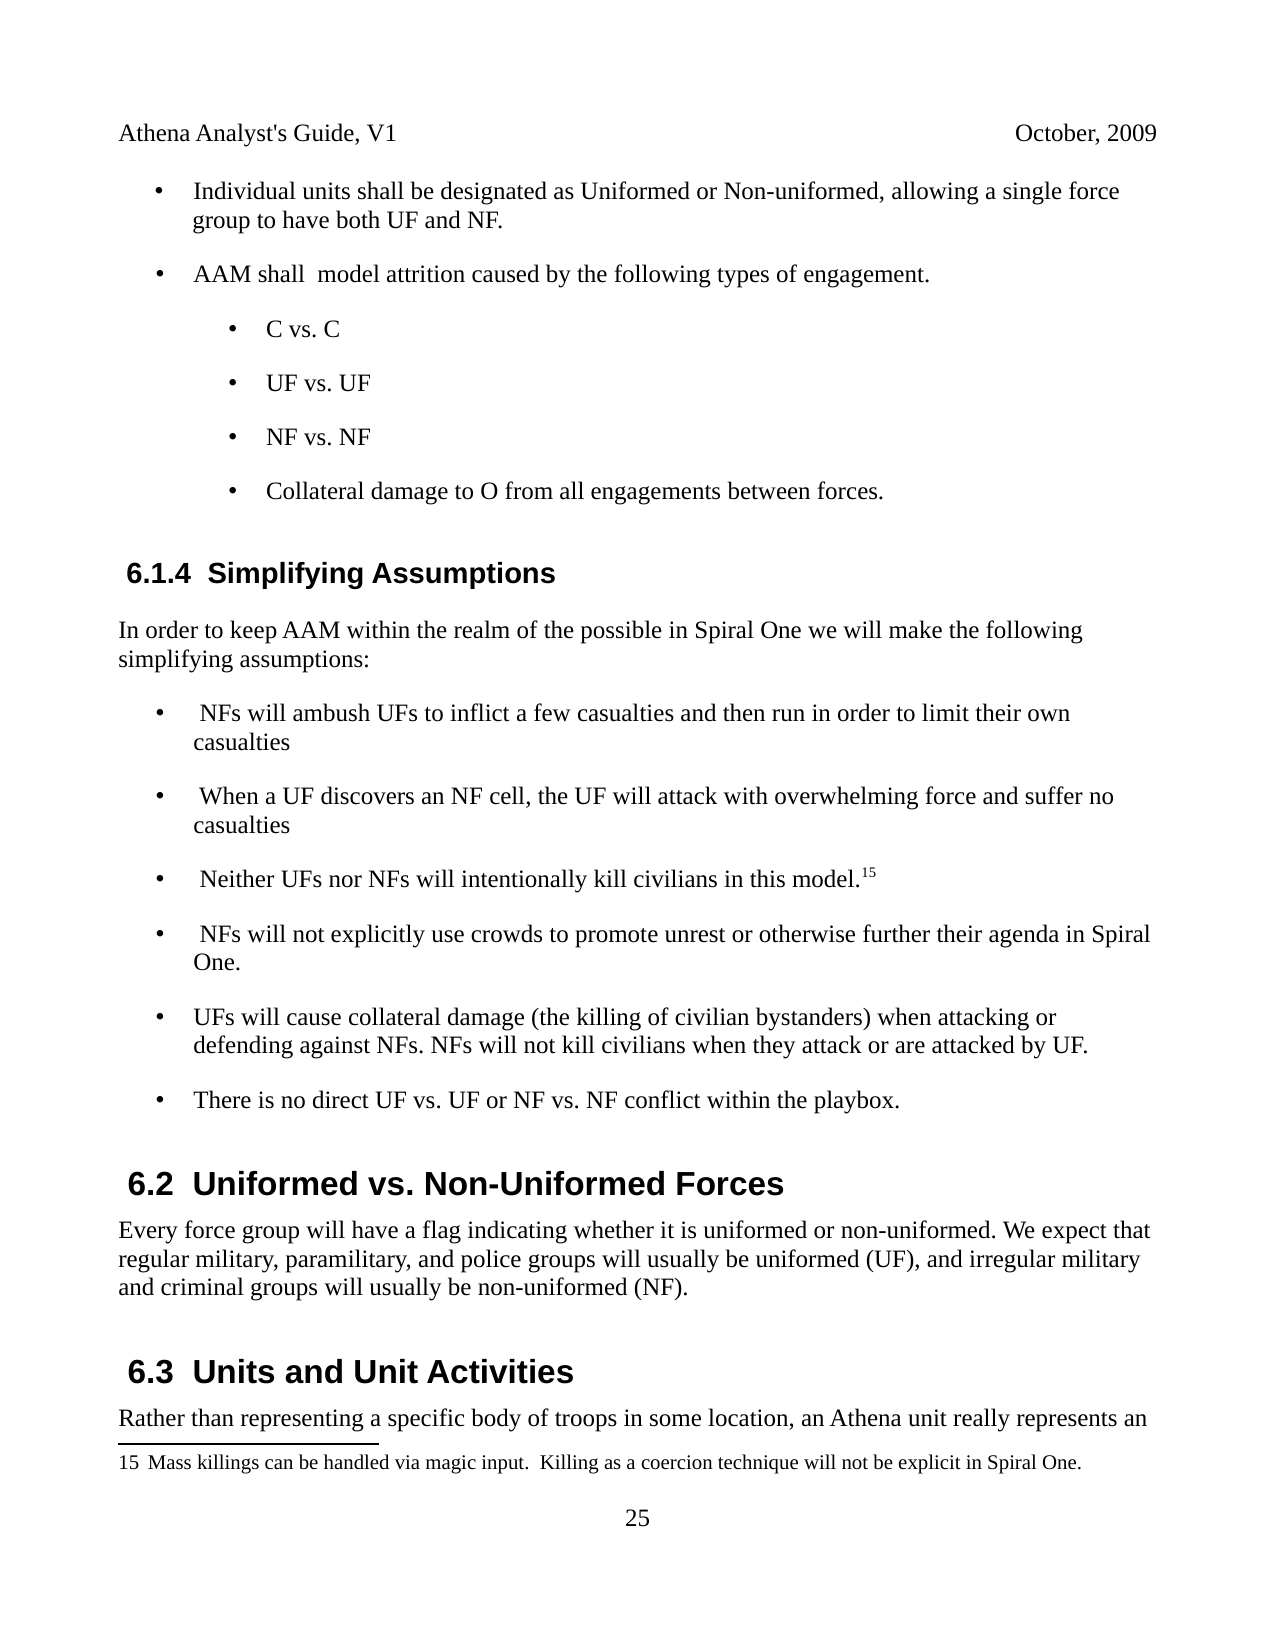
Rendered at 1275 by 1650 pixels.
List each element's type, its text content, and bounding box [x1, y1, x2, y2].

list When a UF discovers an NF cell, the UF will attack with overwhelming force and suffer no casualties [156, 781, 1157, 839]
list Individual units shall be designated as Uniformed or Non-uniformed, allowing a single force group to have both UF and NF. [154, 176, 1157, 234]
subtitle Uniformed vs. Non-Uniformed Forces [118, 1164, 1157, 1202]
list NFs will ambush UFs to inflict a few casualties and then run in order to limit their own casualties [156, 698, 1157, 756]
text In order to keep AAM within the realm of the possible in Spiral One we will make the following simplifying assumptions: [118, 615, 1157, 673]
subtitle Simplifying Assumptions [118, 556, 1157, 590]
list Collateral damage to O from all engagements between forces. [228, 476, 1157, 505]
text Rather than representing a specific body of troops in some location, an Athena unit really represents an [118, 1403, 1157, 1431]
subtitle Units and Unit Activities [118, 1352, 1157, 1390]
list UFs will cause collateral damage (the killing of civilian bystanders) when attacking or defending against NFs. NFs will not kill civilians when they attack or are attacked by UF. [156, 1002, 1157, 1059]
list AAM shall model attrition caused by the following types of engagement. [156, 259, 1157, 288]
list Mass killings can be handled via magic input. Killing as a coercion technique will not be explicit in Spiral One. [118, 1449, 1157, 1474]
list C vs. C [228, 314, 1157, 342]
list NF vs. NF [228, 422, 1157, 451]
list NFs will not explicitly use crowds to promote unrest or otherwise further their agenda in Spiral One. [156, 919, 1157, 976]
list Neither UFs nor NFs will intentionally kill civilians in this model. [156, 864, 1157, 893]
list UF vs. UF [228, 368, 1157, 397]
text Every force group will have a flag indicating whether it is uniformed or non-uniformed. We expect that regular military, paramilitary, and police groups will usually be uniformed (UF), and irregular military and criminal groups will usually be non-uniformed (NF). [118, 1215, 1157, 1301]
list There is no direct UF vs. UF or NF vs. NF conflict within the playbox. [156, 1085, 1157, 1113]
